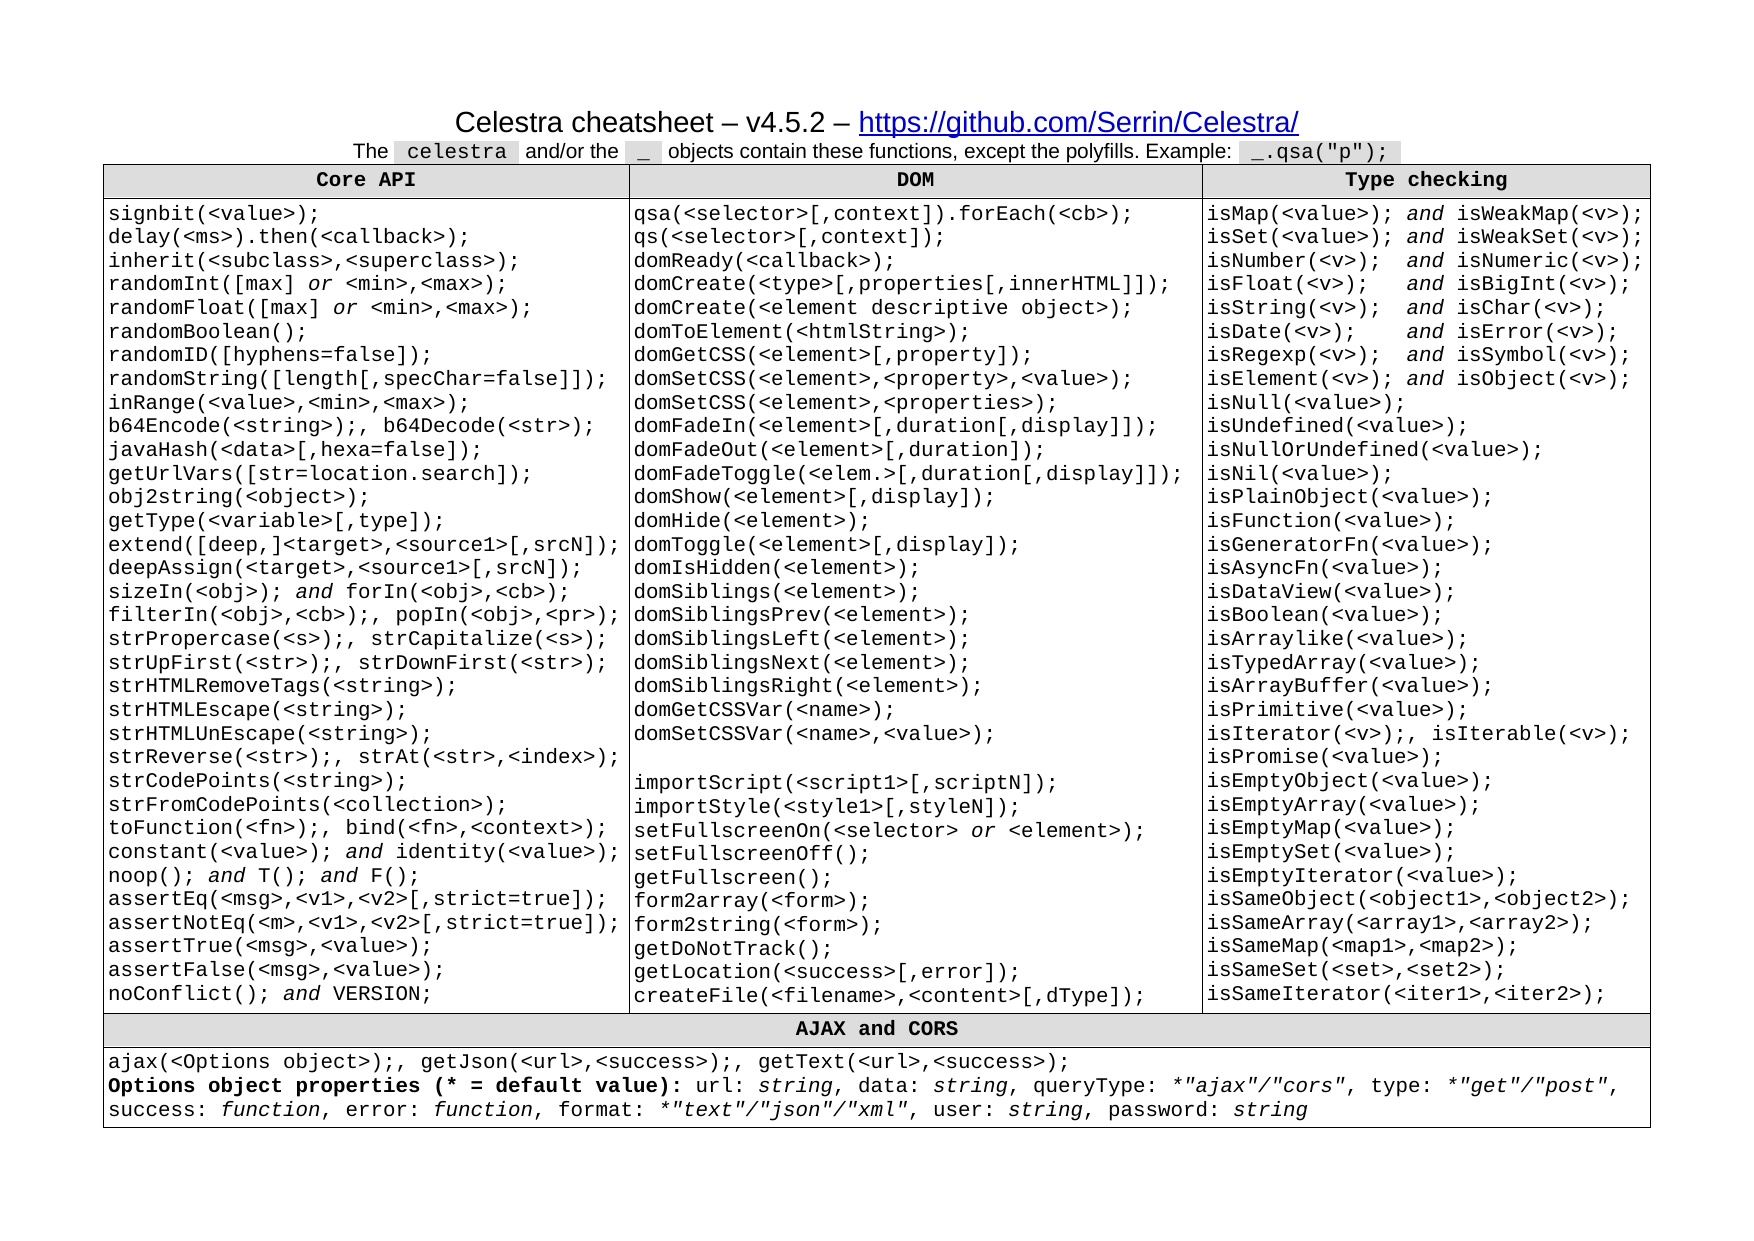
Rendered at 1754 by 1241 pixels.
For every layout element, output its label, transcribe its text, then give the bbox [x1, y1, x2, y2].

table_header Type checking [1203, 165, 1650, 197]
text Celestra cheatsheet – v4.5.2 – https://github.com/Serrin/Celestra/ [105, 105, 1648, 138]
table_header Core API [104, 165, 629, 197]
text The celestra and/or the _ objects contain these functions, except the polyfills. Example: _.qsa("p"); [105, 138, 1648, 164]
table_cell signbit(<value>); delay(<ms>).then(<callback>); inherit(<subclass>,<superclass>); randomInt([max] or <min>,<max>); randomFloat([max] or <min>,<max>); randomBoolean(); randomID([hyphens=false]); randomString([length[,specChar=false]]); inRange(<value>,<min>,<max>); b64Encode(<string>);, b64Decode(<str>); javaHash(<data>[,hexa=false]); getUrlVars([str=location.search]); obj2string(<object>); getType(<variable>[,type]); extend([deep,]<target>,<source1>[,srcN]); deepAssign(<target>,<source1>[,srcN]); sizeIn(<obj>); and forIn(<obj>,<cb>); filterIn(<obj>,<cb>);, popIn(<obj>,<pr>); strPropercase(<s>);, strCapitalize(<s>); strUpFirst(<str>);, strDownFirst(<str>); strHTMLRemoveTags(<string>); strHTMLEscape(<string>); strHTMLUnEscape(<string>); strReverse(<str>);, strAt(<str>,<index>); strCodePoints(<string>); strFromCodePoints(<collection>); toFunction(<fn>);, bind(<fn>,<context>); constant(<value>); and identity(<value>); noop(); and T(); and F(); assertEq(<msg>,<v1>,<v2>[,strict=true]); assertNotEq(<m>,<v1>,<v2>[,strict=true]); assertTrue(<msg>,<value>); assertFalse(<msg>,<value>); noConflict(); and VERSION; [104, 199, 629, 1013]
table_cell AJAX and CORS [104, 1014, 1650, 1046]
table_cell ajax(<Options object>);, getJson(<url>,<success>);, getText(<url>,<success>); Options object properties (* = default value): url: string, data: string, queryType: *"ajax"/"cors", type: *"get"/"post", success: function, error: function, format: *"text"/"json"/"xml", user: string, password: string [104, 1048, 1650, 1127]
table_cell qsa(<selector>[,context]).forEach(<cb>); qs(<selector>[,context]); domReady(<callback>); domCreate(<type>[,properties[,innerHTML]]); domCreate(<element descriptive object>); domToElement(<htmlString>); domGetCSS(<element>[,property]); domSetCSS(<element>,<property>,<value>); domSetCSS(<element>,<properties>); domFadeIn(<element>[,duration[,display]]); domFadeOut(<element>[,duration]); domFadeToggle(<elem.>[,duration[,display]]); domShow(<element>[,display]); domHide(<element>); domToggle(<element>[,display]); domIsHidden(<element>); domSiblings(<element>); domSiblingsPrev(<element>); domSiblingsLeft(<element>); domSiblingsNext(<element>); domSiblingsRight(<element>); domGetCSSVar(<name>); domSetCSSVar(<name>,<value>); importScript(<script1>[,scriptN]); importStyle(<style1>[,styleN]); setFullscreenOn(<selector> or <element>); setFullscreenOff(); getFullscreen(); form2array(<form>); form2string(<form>); getDoNotTrack(); getLocation(<success>[,error]); createFile(<filename>,<content>[,dType]); [630, 199, 1202, 1013]
table_cell isMap(<value>); and isWeakMap(<v>); isSet(<value>); and isWeakSet(<v>); isNumber(<v>); and isNumeric(<v>); isFloat(<v>); and isBigInt(<v>); isString(<v>); and isChar(<v>); isDate(<v>); and isError(<v>); isRegexp(<v>); and isSymbol(<v>); isElement(<v>); and isObject(<v>); isNull(<value>); isUndefined(<value>); isNullOrUndefined(<value>); isNil(<value>); isPlainObject(<value>); isFunction(<value>); isGeneratorFn(<value>); isAsyncFn(<value>); isDataView(<value>); isBoolean(<value>); isArraylike(<value>); isTypedArray(<value>); isArrayBuffer(<value>); isPrimitive(<value>); isIterator(<v>);, isIterable(<v>); isPromise(<value>); isEmptyObject(<value>); isEmptyArray(<value>); isEmptyMap(<value>); isEmptySet(<value>); isEmptyIterator(<value>); isSameObject(<object1>,<object2>); isSameArray(<array1>,<array2>); isSameMap(<map1>,<map2>); isSameSet(<set>,<set2>); isSameIterator(<iter1>,<iter2>); [1203, 199, 1650, 1013]
table_header DOM [630, 165, 1202, 197]
